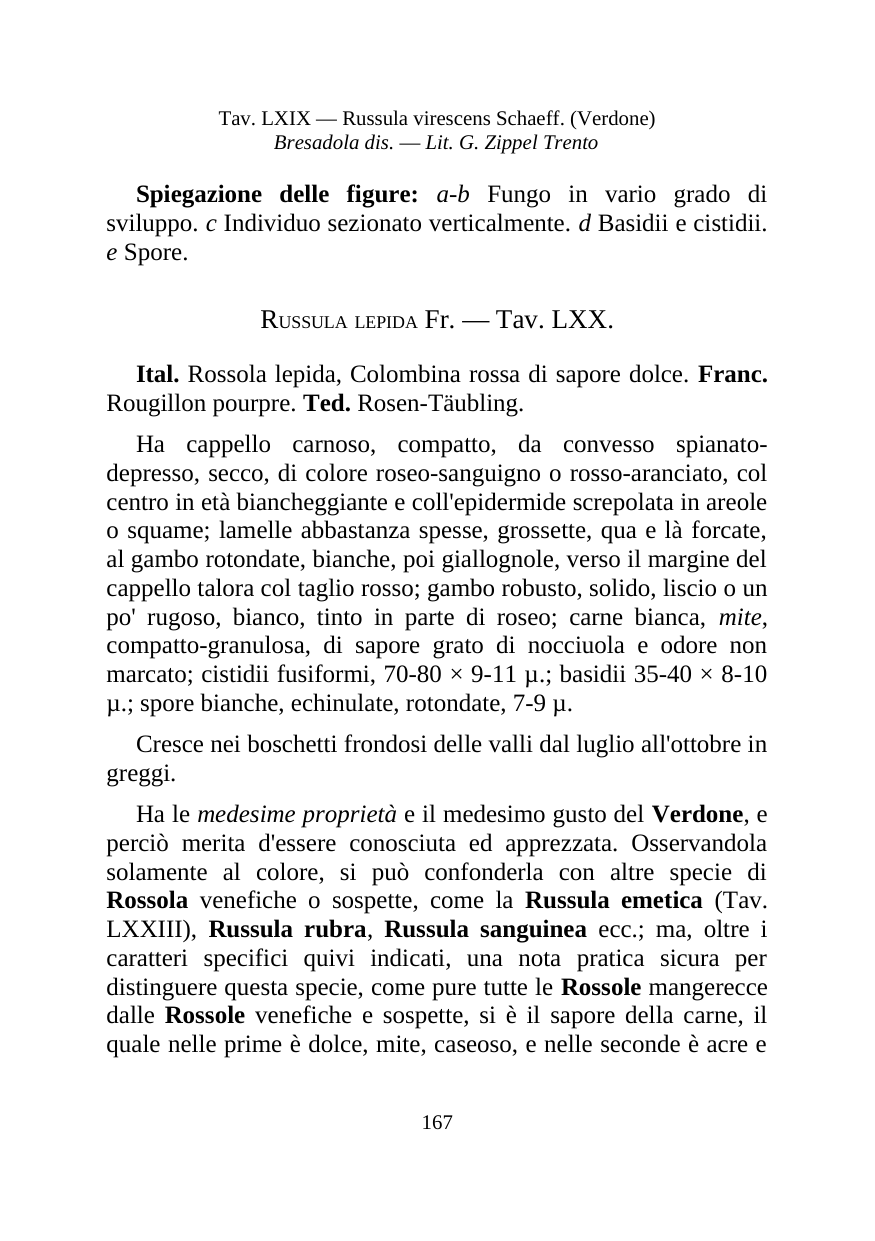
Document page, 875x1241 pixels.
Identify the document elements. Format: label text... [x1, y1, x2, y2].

text Cresce nei boschetti frondosi delle valli dal luglio all'ottobre in greggi. [106, 729, 768, 787]
text Ital. Rossola lepida, Colombina rossa di sapore dolce. Franc. Rougillon pourpre. Ted. Rosen-Täubling. [106, 359, 768, 417]
text Ha cappello carnoso, compatto, da convesso spianato-depresso, secco, di colore roseo-sanguigno o rosso-aranciato, col centro in età biancheggiante e coll'epidermide screpolata in areole o squame; lamelle abbastanza spesse, grossette, qua e là forcate, al gambo rotondate, bianche, poi giallognole, verso il margine del cappello talora col taglio rosso; gambo robusto, solido, liscio o un po' rugoso, bianco, tinto in parte di roseo; carne bianca, mite, compatto-granulosa, di sapore grato di nocciuola e odore non marcato; cistidii fusiformi, 70-80 × 9-11 µ.; basidii 35-40 × 8-10 µ.; spore bianche, echinulate, rotondate, 7-9 µ. [106, 429, 768, 717]
text Ha le medesime proprietà e il medesimo gusto del Verdone, e perciò merita d'essere conosciuta ed apprezzata. Osservandola solamente al colore, si può confonderla con altre specie di Rossola venefiche o sospette, come la Russula emetica (Tav. LXXIII), Russula rubra, Russula sanguinea ecc.; ma, oltre i caratteri specifici quivi indicati, una nota pratica sicura per distinguere questa specie, come pure tutte le Rossole mangerecce dalle Rossole venefiche e sospette, si è il sapore della carne, il quale nelle prime è dolce, mite, caseoso, e nelle seconde è acre e [106, 799, 768, 1058]
text Spiegazione delle figure: a-b Fungo in vario grado di sviluppo. c Individuo sezionato verticalmente. d Basidii e cistidii. e Spore. [106, 179, 768, 266]
text Tav. LXIX — Russula virescens Schaeff. (Verdone) Bresadola dis. — Lit. G. Zippel Trento [106, 106, 768, 154]
text Russula lepida Fr. — Tav. LXX. [106, 303, 768, 334]
